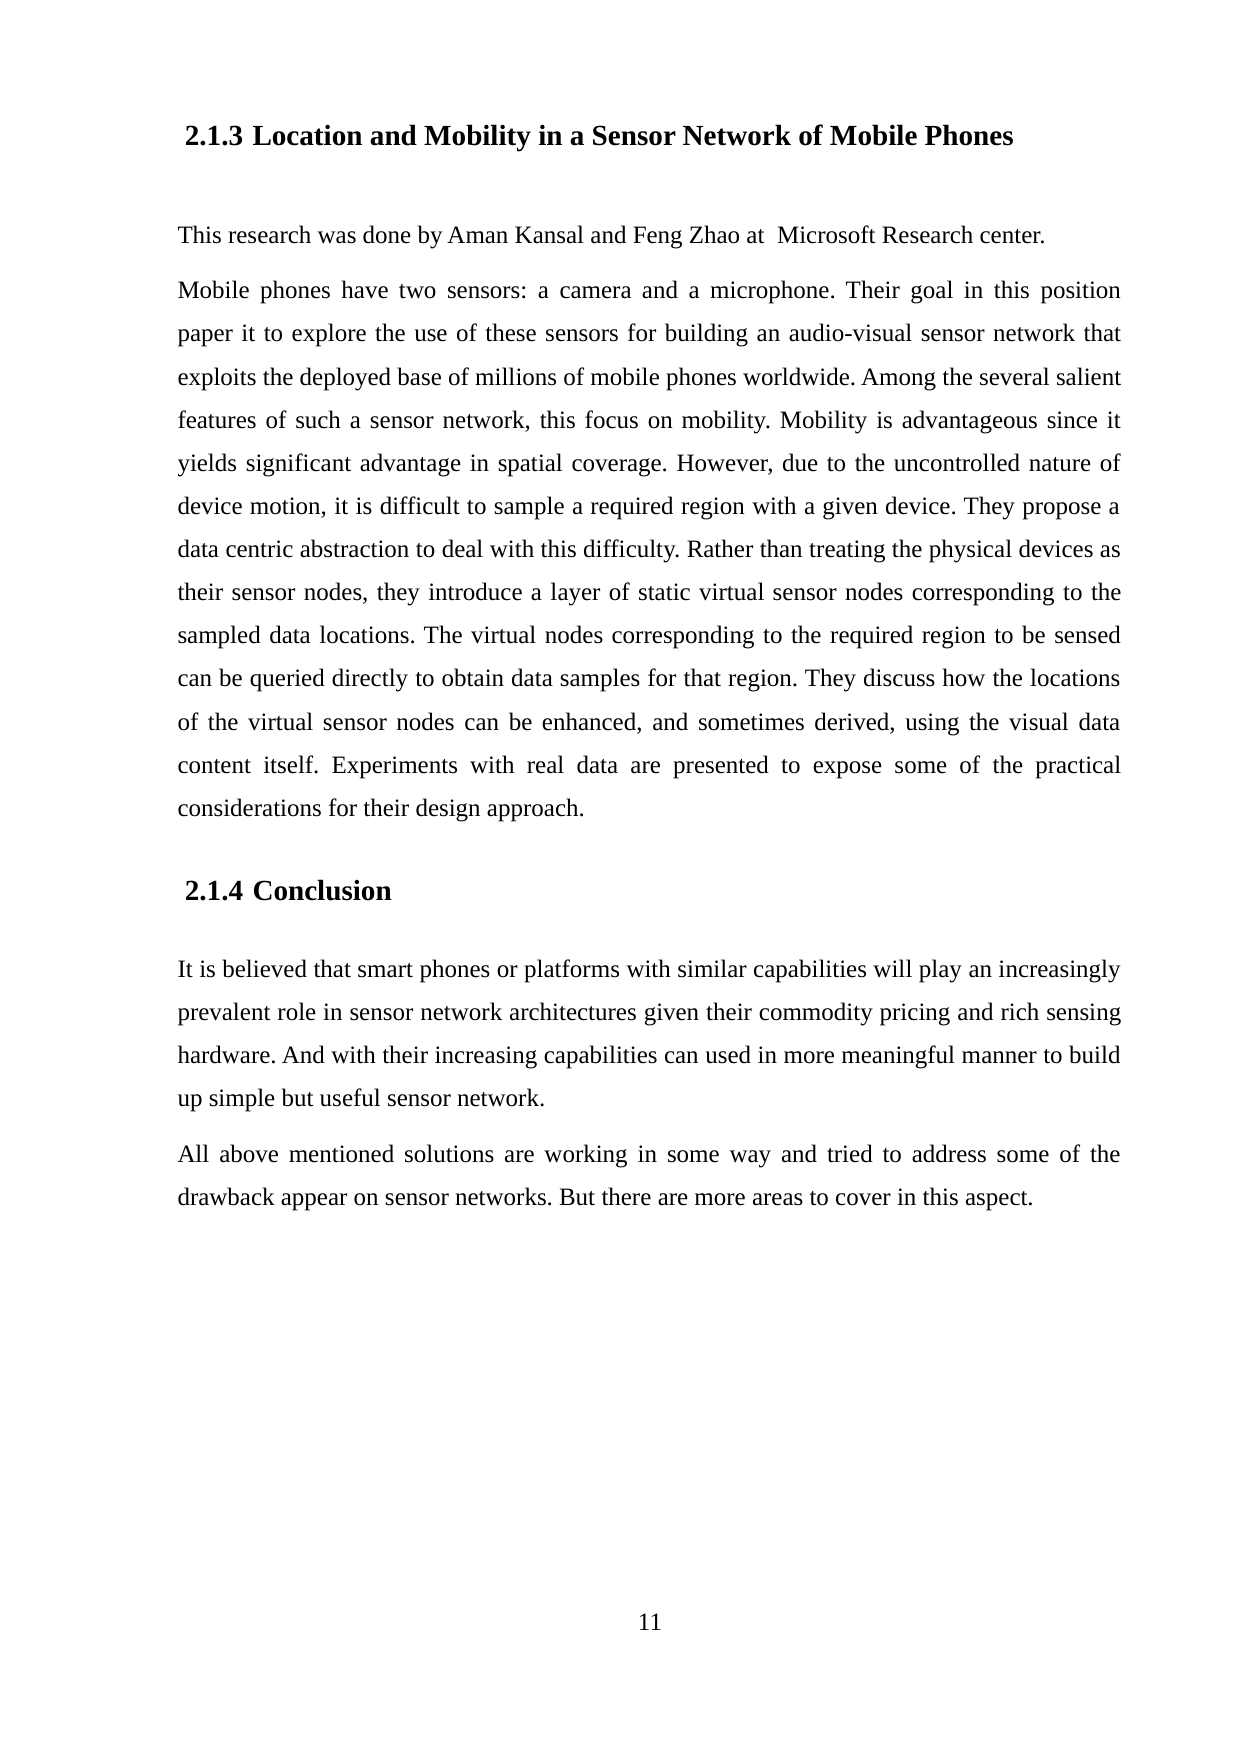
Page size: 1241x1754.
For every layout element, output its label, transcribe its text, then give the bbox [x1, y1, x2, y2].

text This research was done by Aman Kansal and Feng Zhao at Microsoft Research center. [177, 220, 1122, 248]
subtitle Location and Mobility in a Sensor Network of Mobile Phones [177, 118, 1122, 152]
text Mobile phones have two sensors: a camera and a microphone. Their goal in this position paper it to explore the use of these sensors for building an audio-visual sensor network that exploits the deployed base of millions of mobile phones worldwide. Among the several salient features of such a sensor network, this focus on mobility. Mobility is advantageous since it yields significant advantage in spatial coverage. However, due to the uncontrolled nature of device motion, it is difficult to sample a required region with a given device. They propose a data centric abstraction to deal with this difficulty. Rather than treating the physical devices as their sensor nodes, they introduce a layer of static virtual sensor nodes corresponding to the sampled data locations. The virtual nodes corresponding to the required region to be sensed can be queried directly to obtain data samples for that region. They discuss how the locations of the virtual sensor nodes can be enhanced, and sometimes derived, using the visual data content itself. Experiments with real data are presented to expose some of the practical considerations for their design approach. [177, 275, 1122, 822]
text All above mentioned solutions are working in some way and tried to address some of the drawback appear on sensor networks. But there are more areas to cover in this aspect. [177, 1139, 1122, 1211]
subtitle Conclusion [177, 873, 1122, 907]
text It is believed that smart phones or platforms with similar capabilities will play an increasingly prevalent role in sensor network architectures given their commodity pricing and rich sensing hardware. And with their increasing capabilities can used in more meaningful manner to build up simple but useful sensor network. [177, 954, 1122, 1112]
